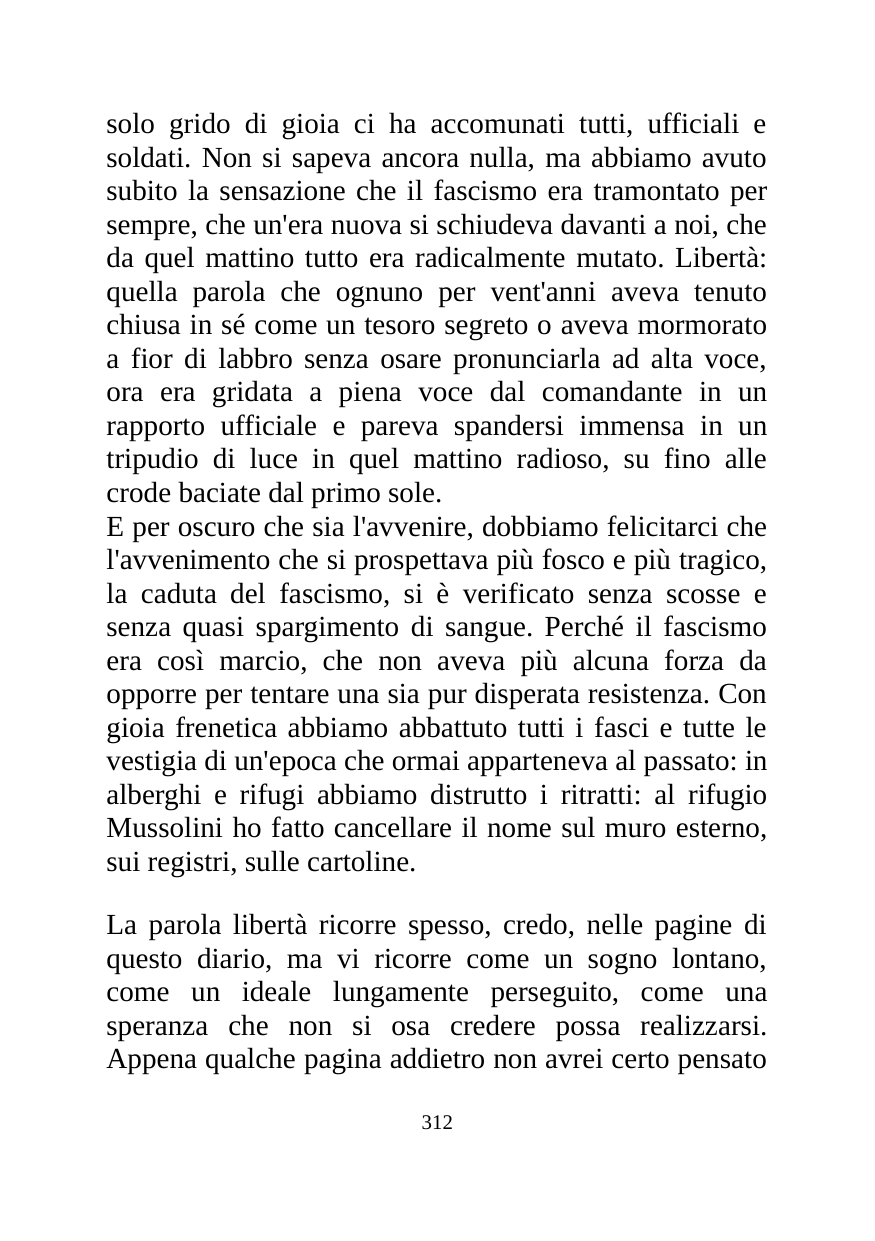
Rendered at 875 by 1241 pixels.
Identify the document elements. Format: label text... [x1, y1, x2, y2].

text solo grido di gioia ci ha accomunati tutti, ufficiali e soldati. Non si sapeva ancora nulla, ma abbiamo avuto subito la sensazione che il fascismo era tramontato per sempre, che un'era nuova si schiudeva davanti a noi, che da quel mattino tutto era radicalmente mutato. Libertà: quella parola che ognuno per vent'anni aveva tenuto chiusa in sé come un tesoro segreto o aveva mormorato a fior di labbro senza osare pronunciarla ad alta voce, ora era gridata a piena voce dal comandante in un rapporto ufficiale e pareva spandersi immensa in un tripudio di luce in quel mattino radioso, su fino alle crode baciate dal primo sole. [106, 106, 768, 509]
text La parola libertà ricorre spesso, credo, nelle pagine di questo diario, ma vi ricorre come un sogno lontano, come un ideale lungamente perseguito, come una speranza che non si osa credere possa realizzarsi. Appena qualche pagina addietro non avrei certo pensato [106, 907, 768, 1075]
text E per oscuro che sia l'avvenire, dobbiamo felicitarci che l'avvenimento che si prospettava più fosco e più tragico, la caduta del fascismo, si è verificato senza scosse e senza quasi spargimento di sangue. Perché il fascismo era così marcio, che non aveva più alcuna forza da opporre per tentare una sia pur disperata resistenza. Con gioia frenetica abbiamo abbattuto tutti i fasci e tutte le vestigia di un'epoca che ormai apparteneva al passato: in alberghi e rifugi abbiamo distrutto i ritratti: al rifugio Mussolini ho fatto cancellare il nome sul muro esterno, sui registri, sulle cartoline. [106, 509, 768, 878]
